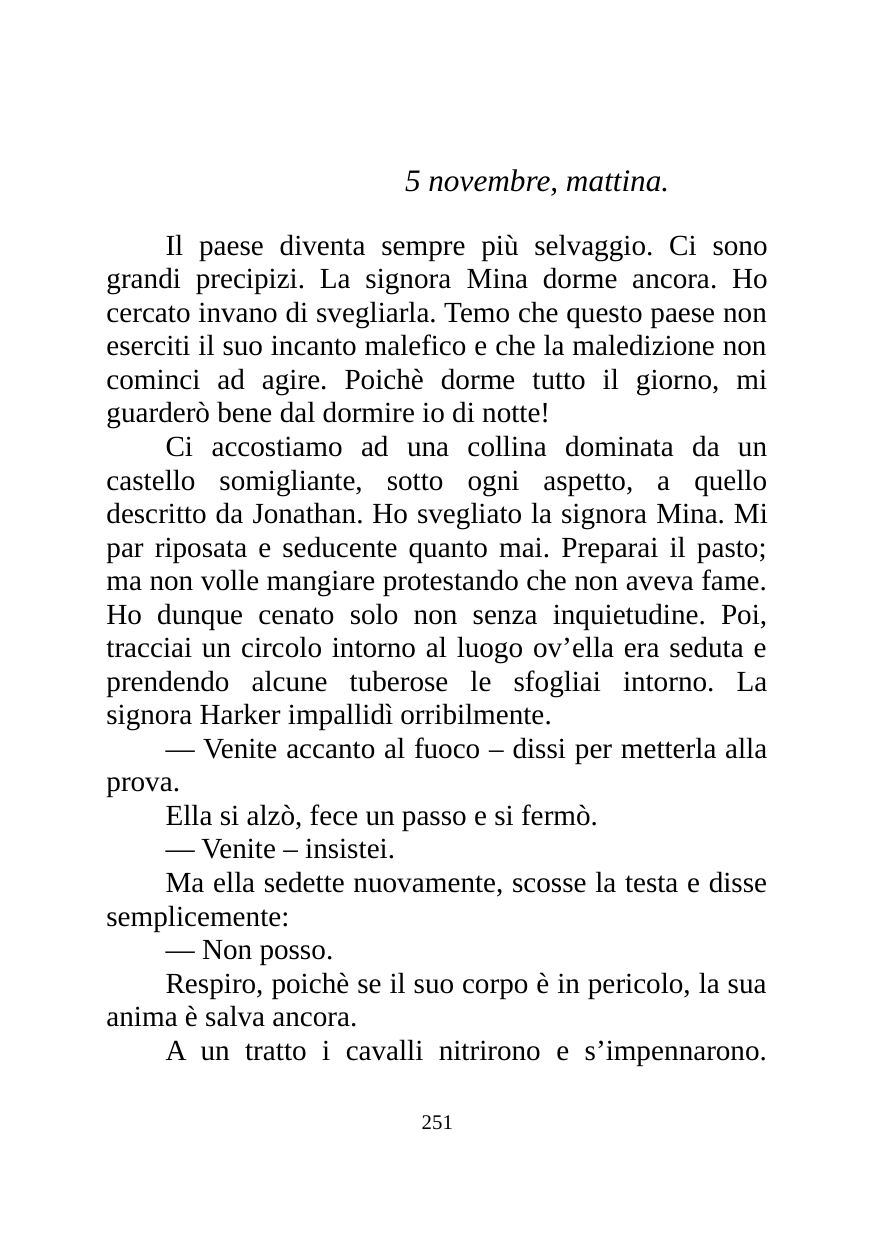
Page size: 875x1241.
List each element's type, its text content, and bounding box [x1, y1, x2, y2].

text 5 novembre, mattina. [106, 106, 768, 198]
text Il paese diventa sempre più selvaggio. Ci sono grandi precipizi. La signora Mina dorme ancora. Ho cercato invano di svegliarla. Temo che questo paese non eserciti il suo incanto malefico e che la maledizione non cominci ad agire. Poichè dorme tutto il giorno, mi guarderò bene dal dormire io di notte! [106, 228, 768, 429]
text — Non posso. [106, 932, 768, 966]
text — Venite accanto al fuoco – dissi per metterla alla prova. [106, 731, 768, 798]
text — Venite – insistei. [106, 832, 768, 865]
text A un tratto i cavalli nitrirono e s’impennarono. [106, 1033, 768, 1066]
text Ci accostiamo ad una collina dominata da un castello somigliante, sotto ogni aspetto, a quello descritto da Jonathan. Ho svegliato la signora Mina. Mi par riposata e seducente quanto mai. Preparai il pasto; ma non volle mangiare protestando che non aveva fame. Ho dunque cenato solo non senza inquietudine. Poi, tracciai un circolo intorno al luogo ov’ella era seduta e prendendo alcune tuberose le sfogliai intorno. La signora Harker impallidì orribilmente. [106, 429, 768, 731]
text Ma ella sedette nuovamente, scosse la testa e disse semplicemente: [106, 865, 768, 932]
text Respiro, poichè se il suo corpo è in pericolo, la sua anima è salva ancora. [106, 966, 768, 1033]
text Ella si alzò, fece un passo e si fermò. [106, 798, 768, 832]
